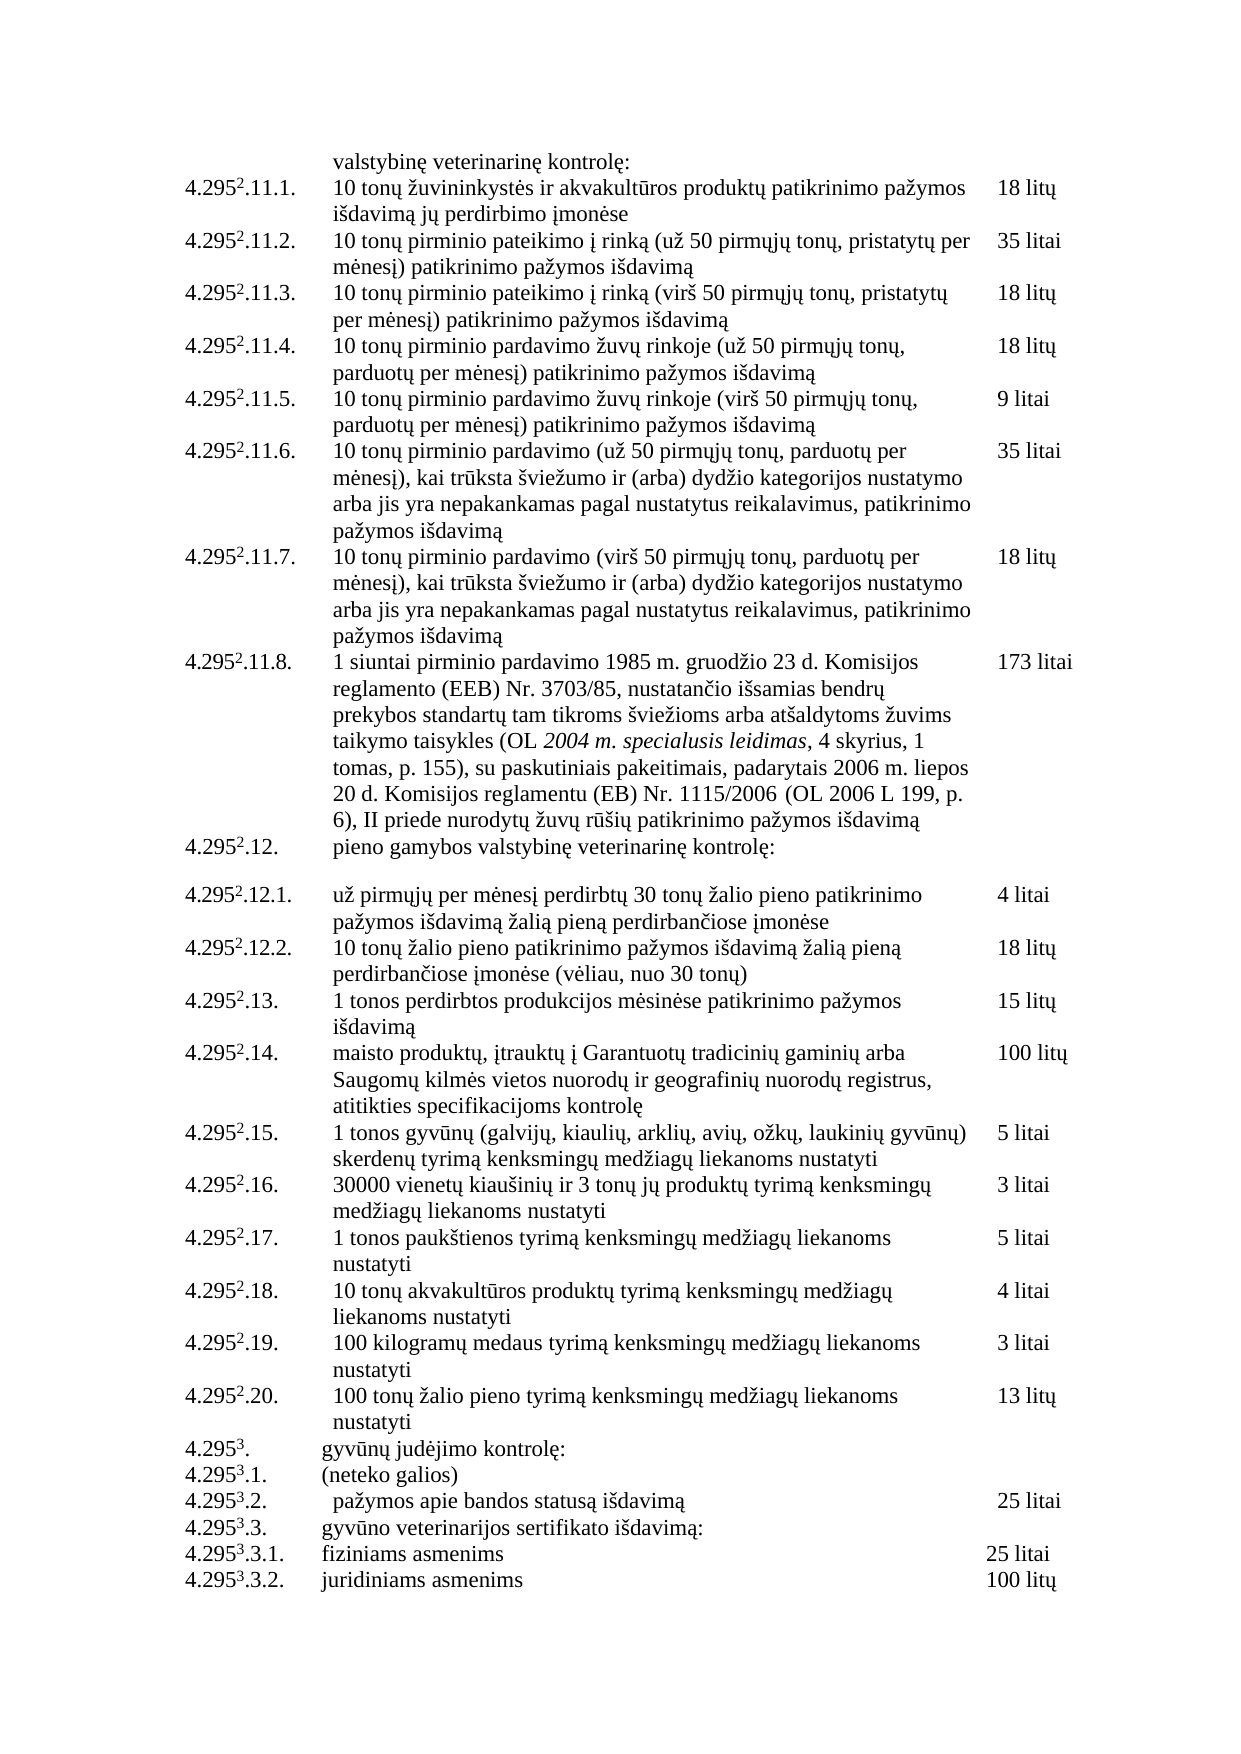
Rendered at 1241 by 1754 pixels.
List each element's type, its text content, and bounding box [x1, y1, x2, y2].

table_cell 10 tonų pirminio pardavimo žuvų rinkoje (už 50 pirmųjų tonų, parduotų per mėnesį) patikrinimo pažymos išdavimą [321, 332, 986, 385]
table_cell 173 litai [986, 649, 1148, 833]
table_cell 4.2952.20. [174, 1382, 321, 1435]
table_cell 4.2953.1. [174, 1461, 321, 1487]
table_cell 25 litai [986, 1540, 1148, 1567]
table_cell pieno gamybos valstybinę veterinarinę kontrolę: [321, 833, 986, 881]
table_cell 10 tonų pirminio pateikimo į rinką (virš 50 pirmųjų tonų, pristatytų per mėnesį) patikrinimo pažymos išdavimą [321, 280, 986, 332]
table_cell 100 litų [986, 1040, 1148, 1118]
table_cell 1 tonos perdirbtos produkcijos mėsinėse patikrinimo pažymos išdavimą [321, 987, 986, 1039]
table_cell 4.2952.14. [174, 1040, 321, 1118]
table_cell 4.2952.19. [174, 1329, 321, 1382]
table_cell 35 litai [986, 227, 1148, 279]
table_cell 5 litai [986, 1119, 1148, 1171]
table_cell [174, 148, 321, 174]
table_cell juridiniams asmenims [321, 1567, 986, 1593]
table_cell [986, 148, 1148, 174]
table_cell 1 tonos gyvūnų (galvijų, kiaulių, arklių, avių, ožkų, laukinių gyvūnų) skerdenų tyrimą kenksmingų medžiagų liekanoms nustatyti [321, 1119, 986, 1171]
table_cell [986, 1461, 1148, 1487]
table_cell 4.2952.11.1. [174, 174, 321, 227]
table_cell 4.2952.12.1. [174, 881, 321, 934]
table_cell 25 litai [986, 1488, 1148, 1514]
table_cell gyvūnų judėjimo kontrolę: [321, 1435, 986, 1461]
table_cell 30000 vienetų kiaušinių ir 3 tonų jų produktų tyrimą kenksmingų medžiagų liekanoms nustatyti [321, 1171, 986, 1224]
table_cell 10 tonų pirminio pardavimo (už 50 pirmųjų tonų, parduotų per mėnesį), kai trūksta šviežumo ir (arba) dydžio kategorijos nustatymo arba jis yra nepakankamas pagal nustatytus reikalavimus, patikrinimo pažymos išdavimą [321, 438, 986, 543]
table_cell 4.2953.3.1. [174, 1540, 321, 1567]
table_cell [986, 1435, 1148, 1461]
table_cell 4.2953.3. [174, 1514, 321, 1540]
table_cell [986, 1514, 1148, 1540]
table_cell 35 litai [986, 438, 1148, 543]
table_cell 18 litų [986, 543, 1148, 648]
table_cell 4.2952.11.4. [174, 332, 321, 385]
table_cell [986, 833, 1148, 881]
table_cell (neteko galios) [321, 1461, 986, 1487]
table_cell 4.2952.13. [174, 987, 321, 1039]
table_cell 3 litai [986, 1329, 1148, 1382]
table_cell 100 tonų žalio pieno tyrimą kenksmingų medžiagų liekanoms nustatyti [321, 1382, 986, 1435]
table_cell gyvūno veterinarijos sertifikato išdavimą: [321, 1514, 986, 1540]
table_cell 13 litų [986, 1382, 1148, 1435]
table_cell 18 litų [986, 332, 1148, 385]
table_cell 4 litai [986, 1277, 1148, 1329]
table_cell 4.2952.11.2. [174, 227, 321, 279]
table_cell 10 tonų pirminio pateikimo į rinką (už 50 pirmųjų tonų, pristatytų per mėnesį) patikrinimo pažymos išdavimą [321, 227, 986, 279]
table_cell valstybinę veterinarinę kontrolę: [321, 148, 986, 174]
table_cell 4.2953.2. [174, 1488, 321, 1514]
table_cell 4.2952.11.5. [174, 385, 321, 438]
table_cell 9 litai [986, 385, 1148, 438]
table_cell 4.2952.17. [174, 1224, 321, 1277]
table_cell 10 tonų pirminio pardavimo (virš 50 pirmųjų tonų, parduotų per mėnesį), kai trūksta šviežumo ir (arba) dydžio kategorijos nustatymo arba jis yra nepakankamas pagal nustatytus reikalavimus, patikrinimo pažymos išdavimą [321, 543, 986, 648]
table_cell 10 tonų akvakultūros produktų tyrimą kenksmingų medžiagų liekanoms nustatyti [321, 1277, 986, 1329]
table_cell 4.2953. [174, 1435, 321, 1461]
table_cell 4.2952.16. [174, 1171, 321, 1224]
table_cell 4.2952.11.7. [174, 543, 321, 648]
table_cell 4.2952.18. [174, 1277, 321, 1329]
table_cell fiziniams asmenims [321, 1540, 986, 1567]
table_cell pažymos apie bandos statusą išdavimą [321, 1488, 986, 1514]
table_cell 10 tonų pirminio pardavimo žuvų rinkoje (virš 50 pirmųjų tonų, parduotų per mėnesį) patikrinimo pažymos išdavimą [321, 385, 986, 438]
table_cell 18 litų [986, 934, 1148, 987]
table_cell 18 litų [986, 174, 1148, 227]
table_cell 100 litų [986, 1567, 1148, 1593]
table_cell 10 tonų žuvininkystės ir akvakultūros produktų patikrinimo pažymos išdavimą jų perdirbimo įmonėse [321, 174, 986, 227]
table_cell 18 litų [986, 280, 1148, 332]
table_cell už pirmųjų per mėnesį perdirbtų 30 tonų žalio pieno patikrinimo pažymos išdavimą žalią pieną perdirbančiose įmonėse [321, 881, 986, 934]
table_cell 4.2952.11.8. [174, 649, 321, 833]
table_cell 10 tonų žalio pieno patikrinimo pažymos išdavimą žalią pieną perdirbančiose įmonėse (vėliau, nuo 30 tonų) [321, 934, 986, 987]
table_cell maisto produktų, įtrauktų į Garantuotų tradicinių gaminių arba Saugomų kilmės vietos nuorodų ir geografinių nuorodų registrus, atitikties specifikacijoms kontrolę [321, 1040, 986, 1118]
table_cell 15 litų [986, 987, 1148, 1039]
table_cell 3 litai [986, 1171, 1148, 1224]
table_cell 1 siuntai pirminio pardavimo 1985 m. gruodžio 23 d. Komisijos reglamento (EEB) Nr. 3703/85, nustatančio išsamias bendrų prekybos standartų tam tikroms šviežioms arba atšaldytoms žuvims taikymo taisykles (OL 2004 m. specialusis leidimas, 4 skyrius, 1 tomas, p. 155), su paskutiniais pakeitimais, padarytais 2006 m. liepos 20 d. Komisijos reglamentu (EB) Nr. 1115/2006 (OL 2006 L 199, p. 6), II priede nurodytų žuvų rūšių patikrinimo pažymos išdavimą [321, 649, 986, 833]
table_cell 4.2953.3.2. [174, 1567, 321, 1593]
table_cell 4.2952.12. [174, 833, 321, 881]
table_cell 1 tonos paukštienos tyrimą kenksmingų medžiagų liekanoms nustatyti [321, 1224, 986, 1277]
table_cell 4.2952.15. [174, 1119, 321, 1171]
table_cell 5 litai [986, 1224, 1148, 1277]
table_cell 4.2952.11.3. [174, 280, 321, 332]
table_cell 100 kilogramų medaus tyrimą kenksmingų medžiagų liekanoms nustatyti [321, 1329, 986, 1382]
table_cell 4 litai [986, 881, 1148, 934]
table_cell 4.2952.11.6. [174, 438, 321, 543]
table_cell 4.2952.12.2. [174, 934, 321, 987]
